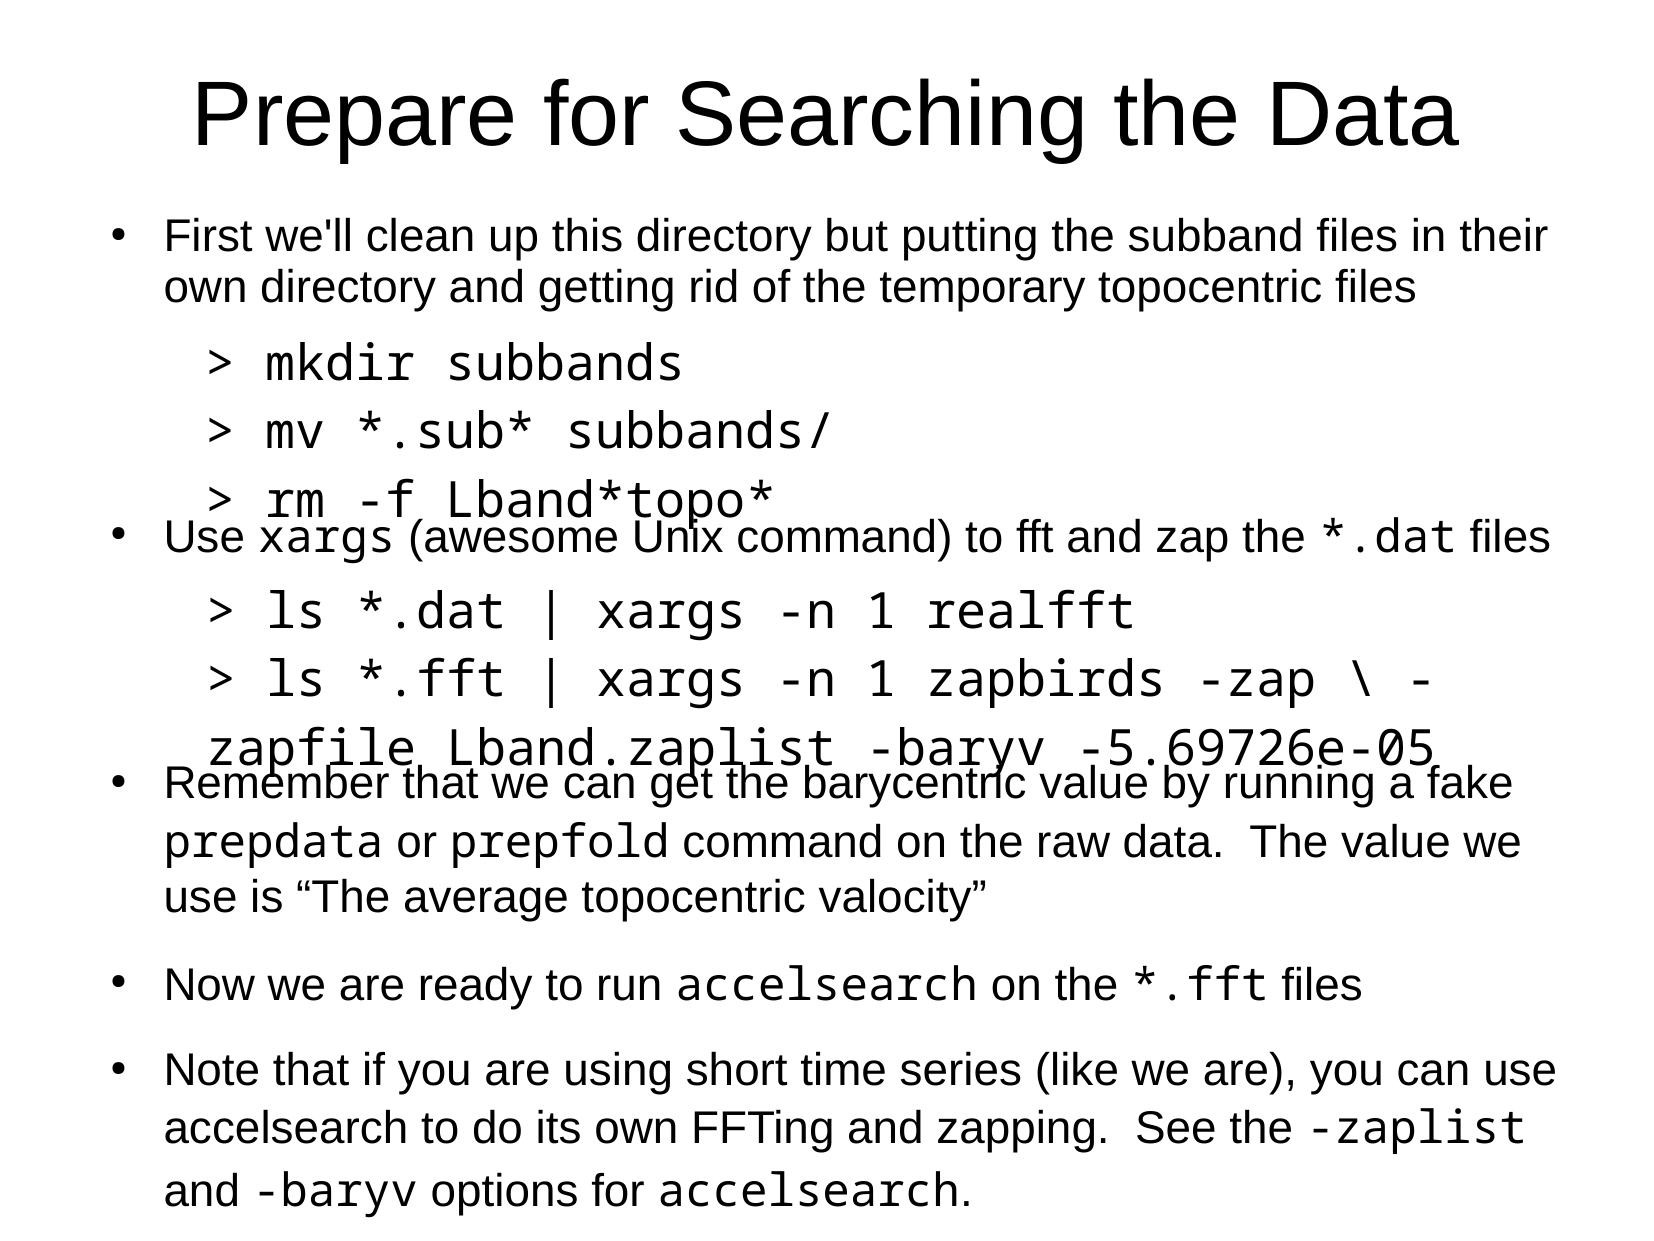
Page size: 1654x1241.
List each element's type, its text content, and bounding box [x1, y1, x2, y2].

title Prepare for Searching the Data [82, 41, 1571, 186]
list First we'll clean up this directory but putting the subband files in their own directory and getting rid of the temporary topocentric files Use xargs (awesome Unix command) to fft and zap the *.dat files Remember that we can get the barycentric value by running a fake prepdata or prepfold command on the raw data. The value we use is “The average topocentric valocity” Now we are ready to run accelsearch on the *.fft files Note that if you are using short time series (like we are), you can use accelsearch to do its own FFTing and zapping. See the -zaplist and -baryv options for accelsearch. [92, 209, 1576, 1201]
list > ls *.dat | xargs -n 1 realfft > ls *.fft | xargs -n 1 zapbirds -zap \ -zapfile Lband.zaplist -baryv -5.69726e-05 [126, 566, 1576, 757]
